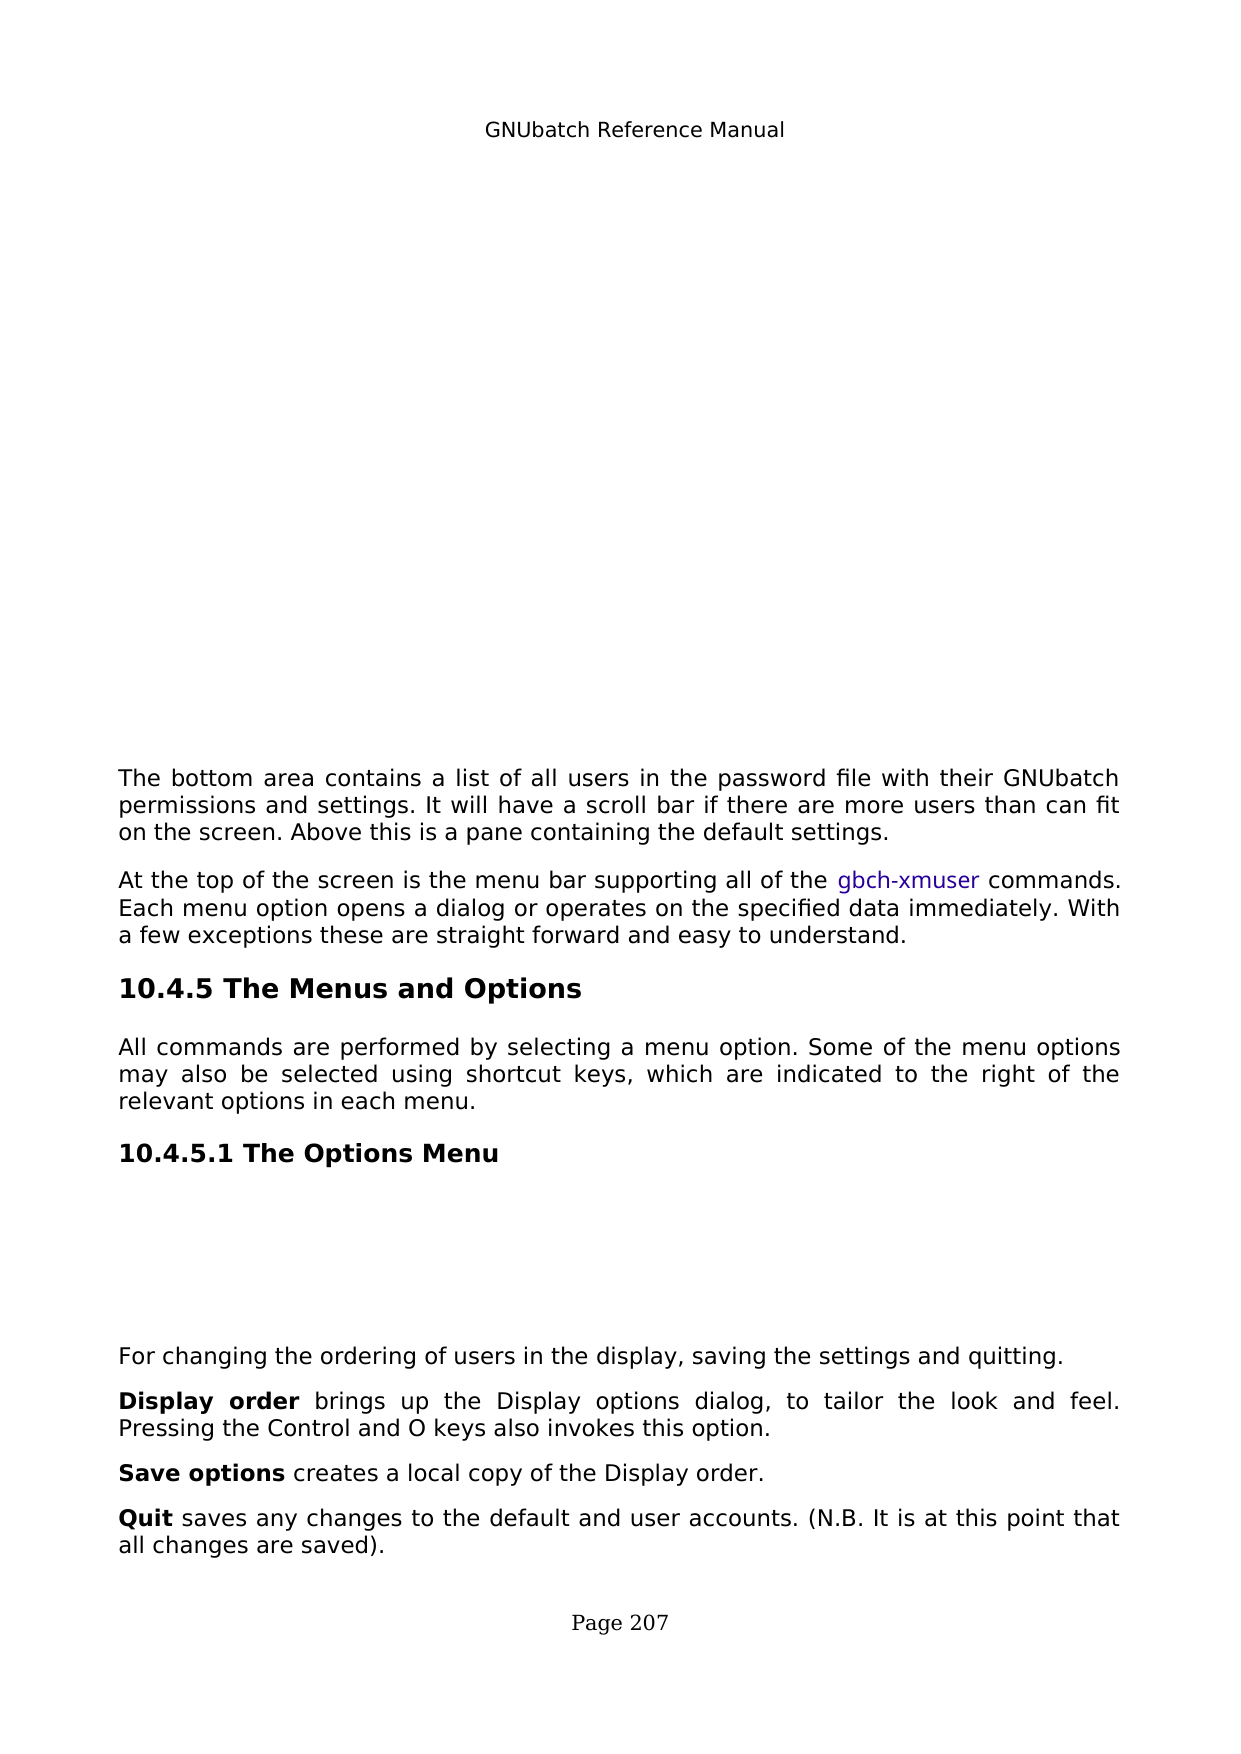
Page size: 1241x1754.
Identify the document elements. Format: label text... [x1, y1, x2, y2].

subtitle The Options Menu [118, 1140, 1122, 1169]
text The bottom area contains a list of all users in the password file with their GNUbatch permissions and settings. It will have a scroll bar if there are more users than can fit on the screen. Above this is a pane containing the default settings. [118, 765, 1122, 846]
text For changing the ordering of users in the display, saving the settings and quitting. [118, 1343, 1122, 1370]
text Save options creates a local copy of the Display order. [118, 1460, 1122, 1487]
text At the top of the screen is the menu bar supporting all of the gbch-xmuser commands. Each menu option opens a dialog or operates on the specified data immediately. With a few exceptions these are straight forward and easy to understand. [118, 864, 1122, 949]
text All commands are performed by selecting a menu option. Some of the menu options may also be selected using shortcut keys, which are indicated to the right of the relevant options in each menu. [118, 1034, 1122, 1115]
text Display order brings up the Display options dialog, to tailor the look and feel. Pressing the Control and O keys also invokes this option. [118, 1388, 1122, 1442]
subtitle The Menus and Options [118, 974, 1122, 1005]
text Quit saves any changes to the default and user accounts. (N.B. It is at this point that all changes are saved). [118, 1505, 1122, 1559]
